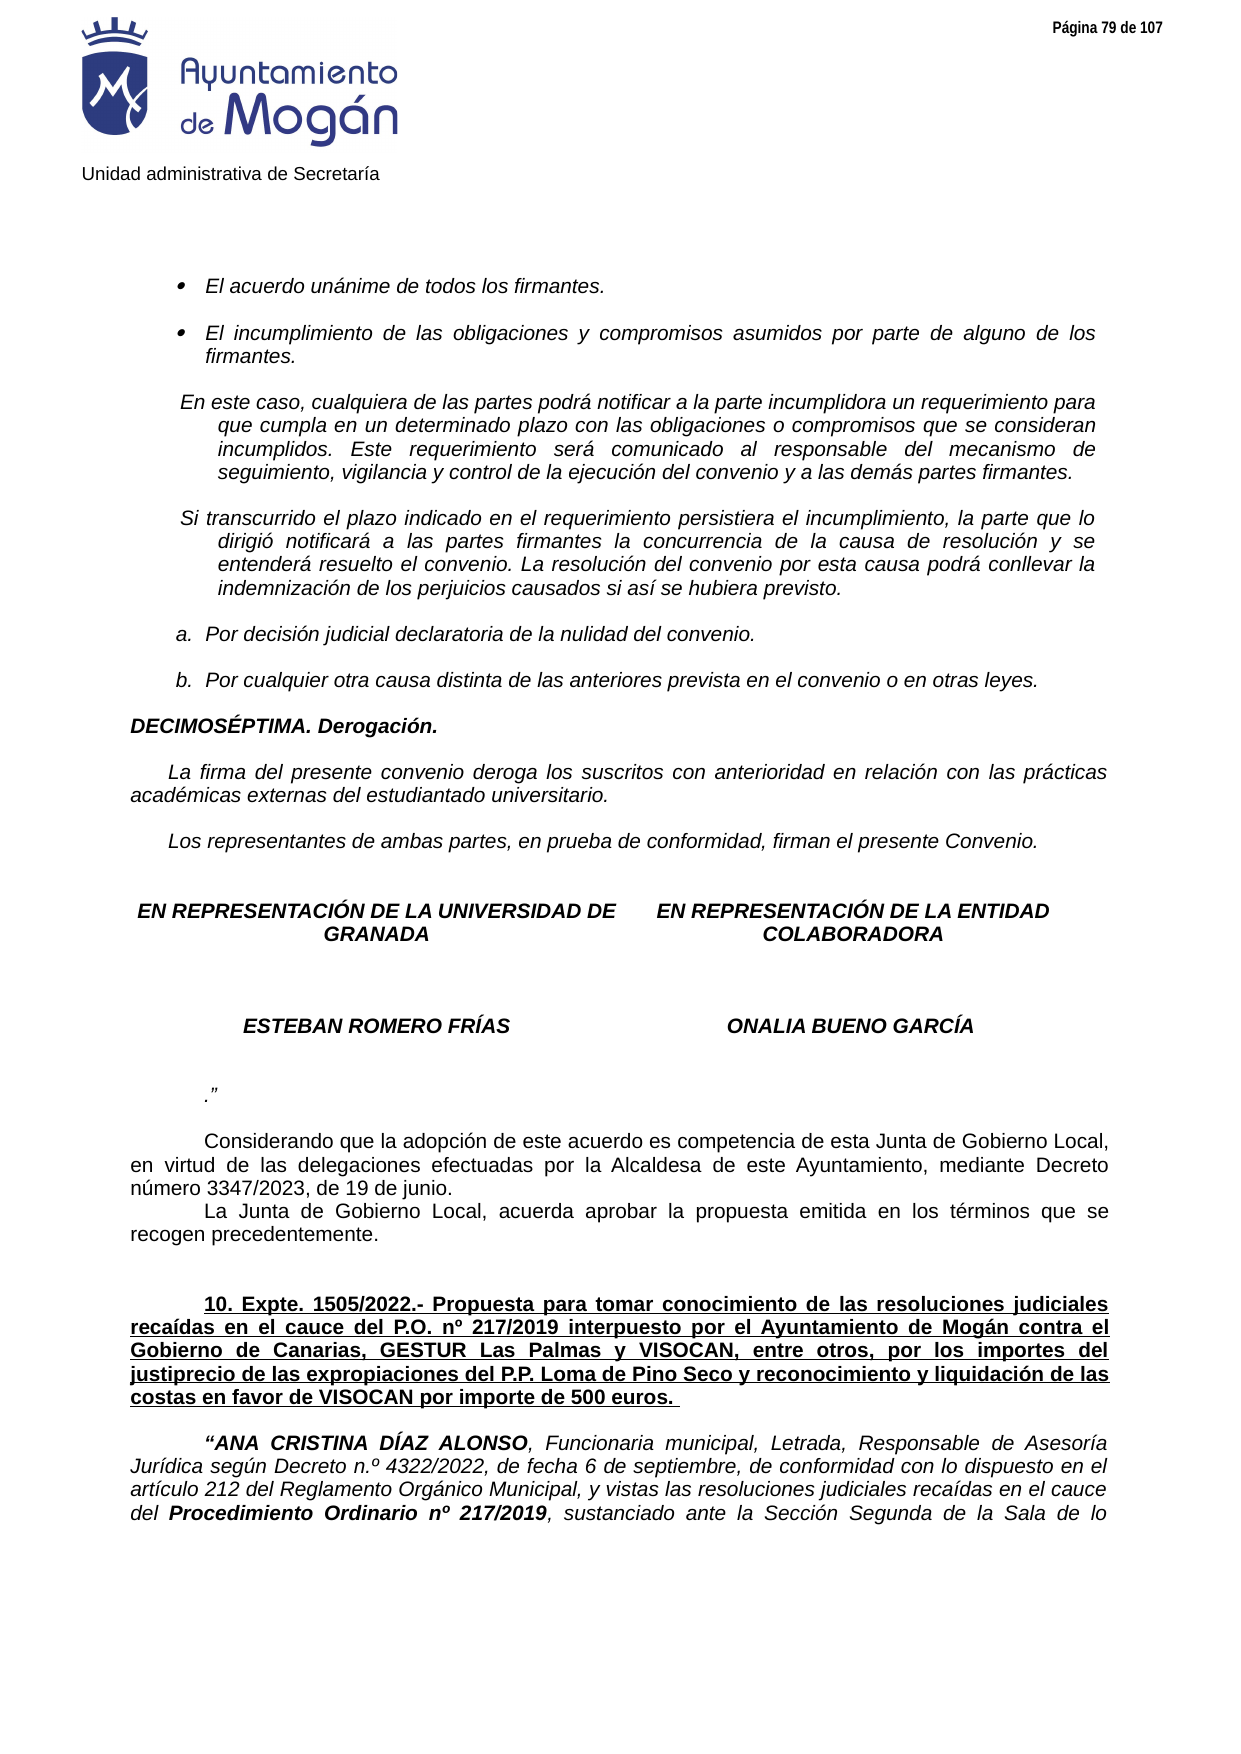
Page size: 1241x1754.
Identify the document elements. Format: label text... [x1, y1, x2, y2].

picture [81, 17, 398, 153]
list El acuerdo unánime de todos los firmantes. [176, 275, 1099, 298]
text .” [130, 1084, 1110, 1107]
list El incumplimiento de las obligaciones y compromisos asumidos por parte de alguno de los firmantes. [176, 321, 1099, 368]
text costas en favor de VISOCAN por importe de 500 euros. [130, 1383, 1110, 1409]
text Los representantes de ambas partes, en prueba de conformidad, firman el presente Convenio. [130, 830, 1110, 853]
text Gobierno de Canarias, GESTUR Las Palmas y VISOCAN, entre otros, por los importes del justiprecio de las expropiaciones del P.P. Loma de Pino Seco y reconocimiento y liquidación de las [130, 1337, 1110, 1382]
table_cell [633, 969, 1075, 992]
text La firma del presente convenio deroga los suscritos con anterioridad en relación con las prácticas académicas externas del estudiantado universitario. [130, 761, 1110, 807]
text Considerando que la adopción de este acuerdo es competencia de esta Junta de Gobierno Local, en virtud de las delegaciones efectuadas por la Alcaldesa de este Ayuntamiento, mediante Decreto número 3347/2023, de 19 de junio. [130, 1130, 1110, 1199]
list Por decisión judicial declaratoria de la nulidad del convenio. [176, 622, 1099, 646]
table_cell ONALIA BUENO GARCÍA [633, 992, 1075, 1061]
text “ANA CRISTINA DÍAZ ALONSO, Funcionaria municipal, Letrada, Responsable de Asesoría Jurídica según Decreto n.º 4322/2022, de fecha 6 de septiembre, de conformidad con lo dispuesto en el artículo 212 del Reglamento Orgánico Municipal, y vistas las resoluciones judiciales recaídas en el cauce del Procedimiento Ordinario nº 217/2019, sustanciado ante la Sección Segunda de la Sala de lo [130, 1432, 1110, 1524]
text La Junta de Gobierno Local, acuerda aprobar la propuesta emitida en los términos que se recogen precedentemente. [130, 1199, 1110, 1246]
text Si transcurrido el plazo indicado en el requerimiento persistiera el incumplimiento, la parte que lo dirigió notificará a las partes firmantes la concurrencia de la causa de resolución y se entenderá resuelto el convenio. La resolución del convenio por esta causa podrá conllevar la indemnización de los perjuicios causados si así se hubiera previsto. [180, 506, 1099, 599]
table_header EN REPRESENTACIÓN DE LA ENTIDAD COLABORADORA [633, 876, 1075, 968]
table_header EN REPRESENTACIÓN DE LA UNIVERSIDAD DE GRANADA [130, 876, 633, 968]
text 10. Expte. 1505/2022.- Propuesta para tomar conocimiento de las resoluciones judiciales recaídas en el cauce del P.O. nº 217/2019 interpuesto por el Ayuntamiento de Mogán contra el [130, 1292, 1110, 1336]
table_cell [130, 969, 633, 992]
text En este caso, cualquiera de las partes podrá notificar a la parte incumplidora un requerimiento para que cumpla en un determinado plazo con las obligaciones o compromisos que se consideran incumplidos. Este requerimiento será comunicado al responsable del mecanismo de seguimiento, vigilancia y control de la ejecución del convenio y a las demás partes firmantes. [180, 391, 1099, 483]
list Por cualquier otra causa distinta de las anteriores prevista en el convenio o en otras leyes. [176, 668, 1099, 692]
text DECIMOSÉPTIMA. Derogación. [130, 714, 1110, 738]
table_cell ESTEBAN ROMERO FRÍAS [130, 992, 633, 1061]
